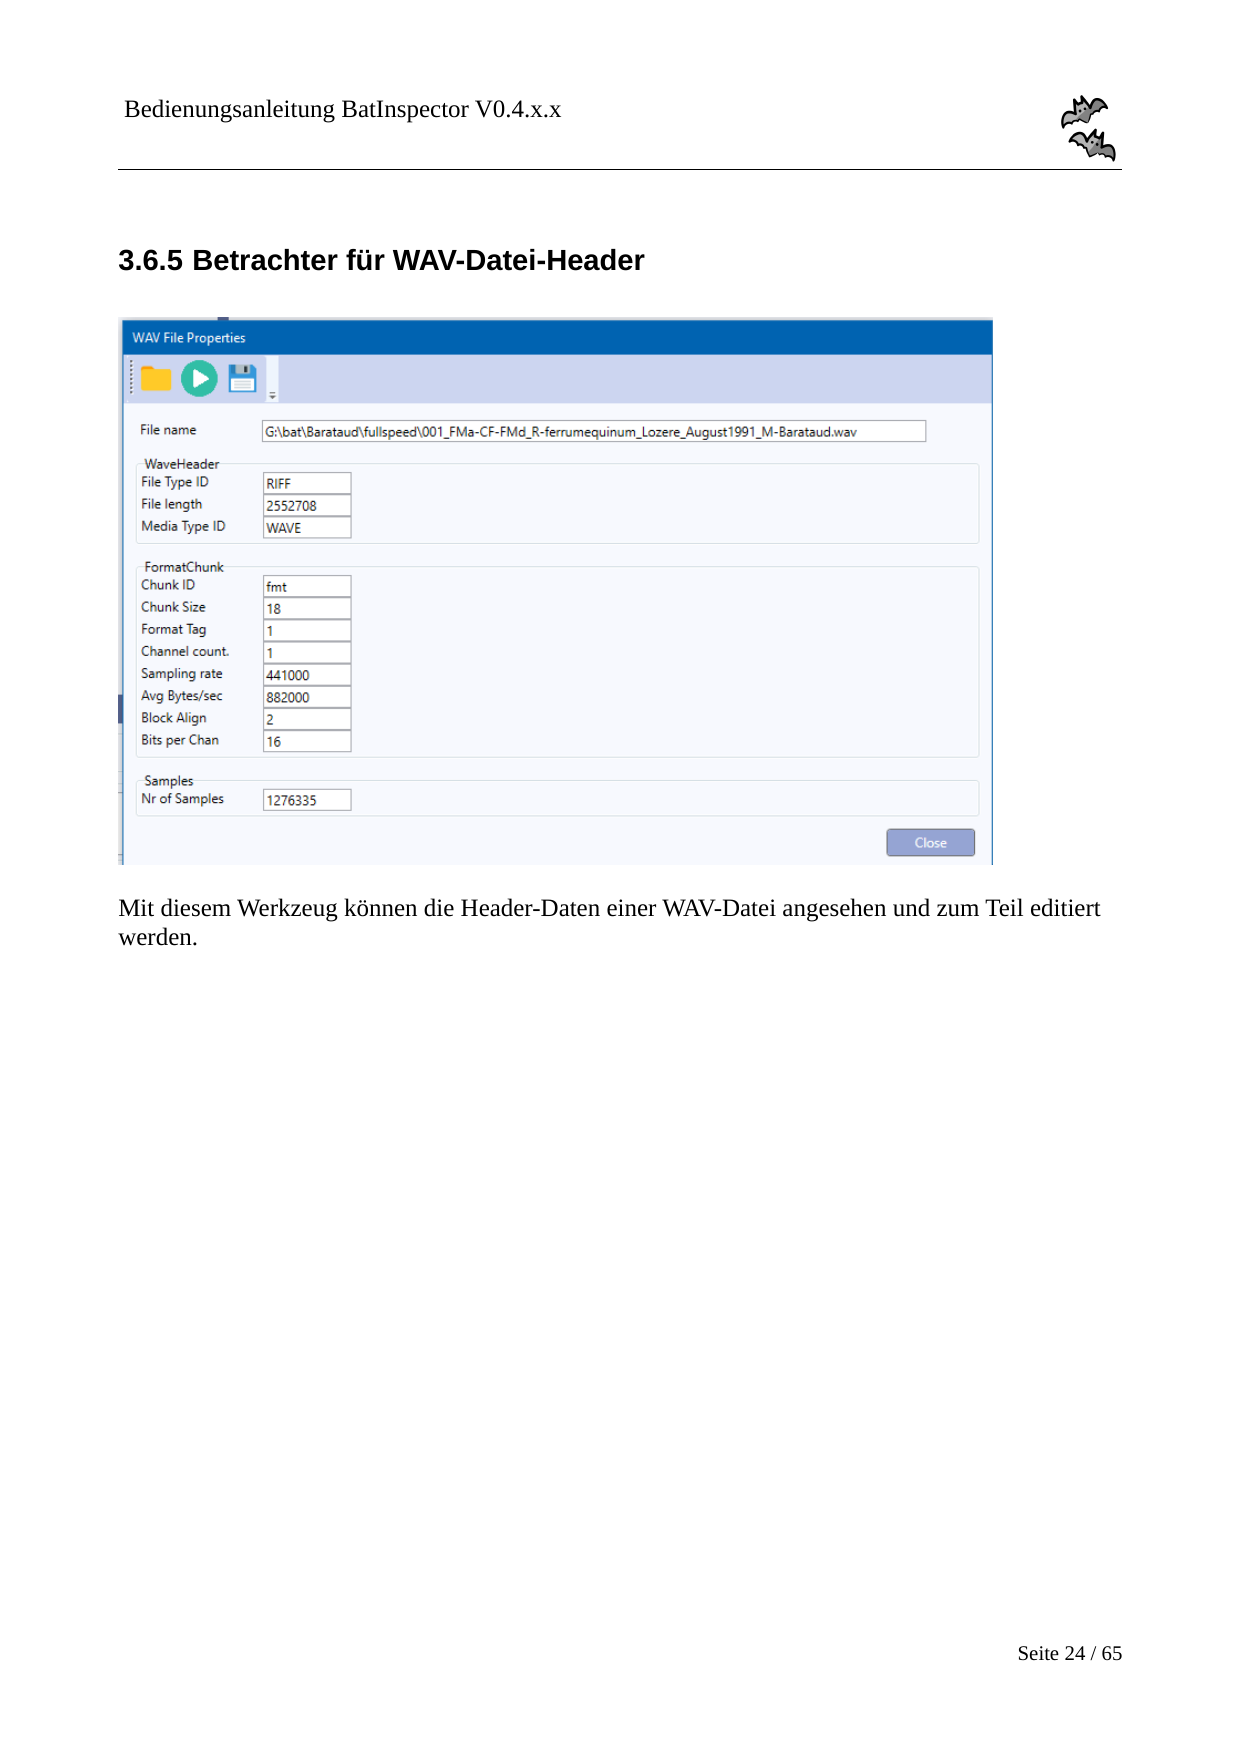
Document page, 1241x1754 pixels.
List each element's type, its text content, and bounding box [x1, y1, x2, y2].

picture [118, 317, 993, 865]
subtitle Betrachter für WAV-Datei-Header [118, 243, 1122, 276]
text Mit diesem Werkzeug können die Header-Daten einer WAV-Datei angesehen und zum Teil editiert werden. [118, 893, 1122, 951]
picture [1057, 95, 1120, 162]
